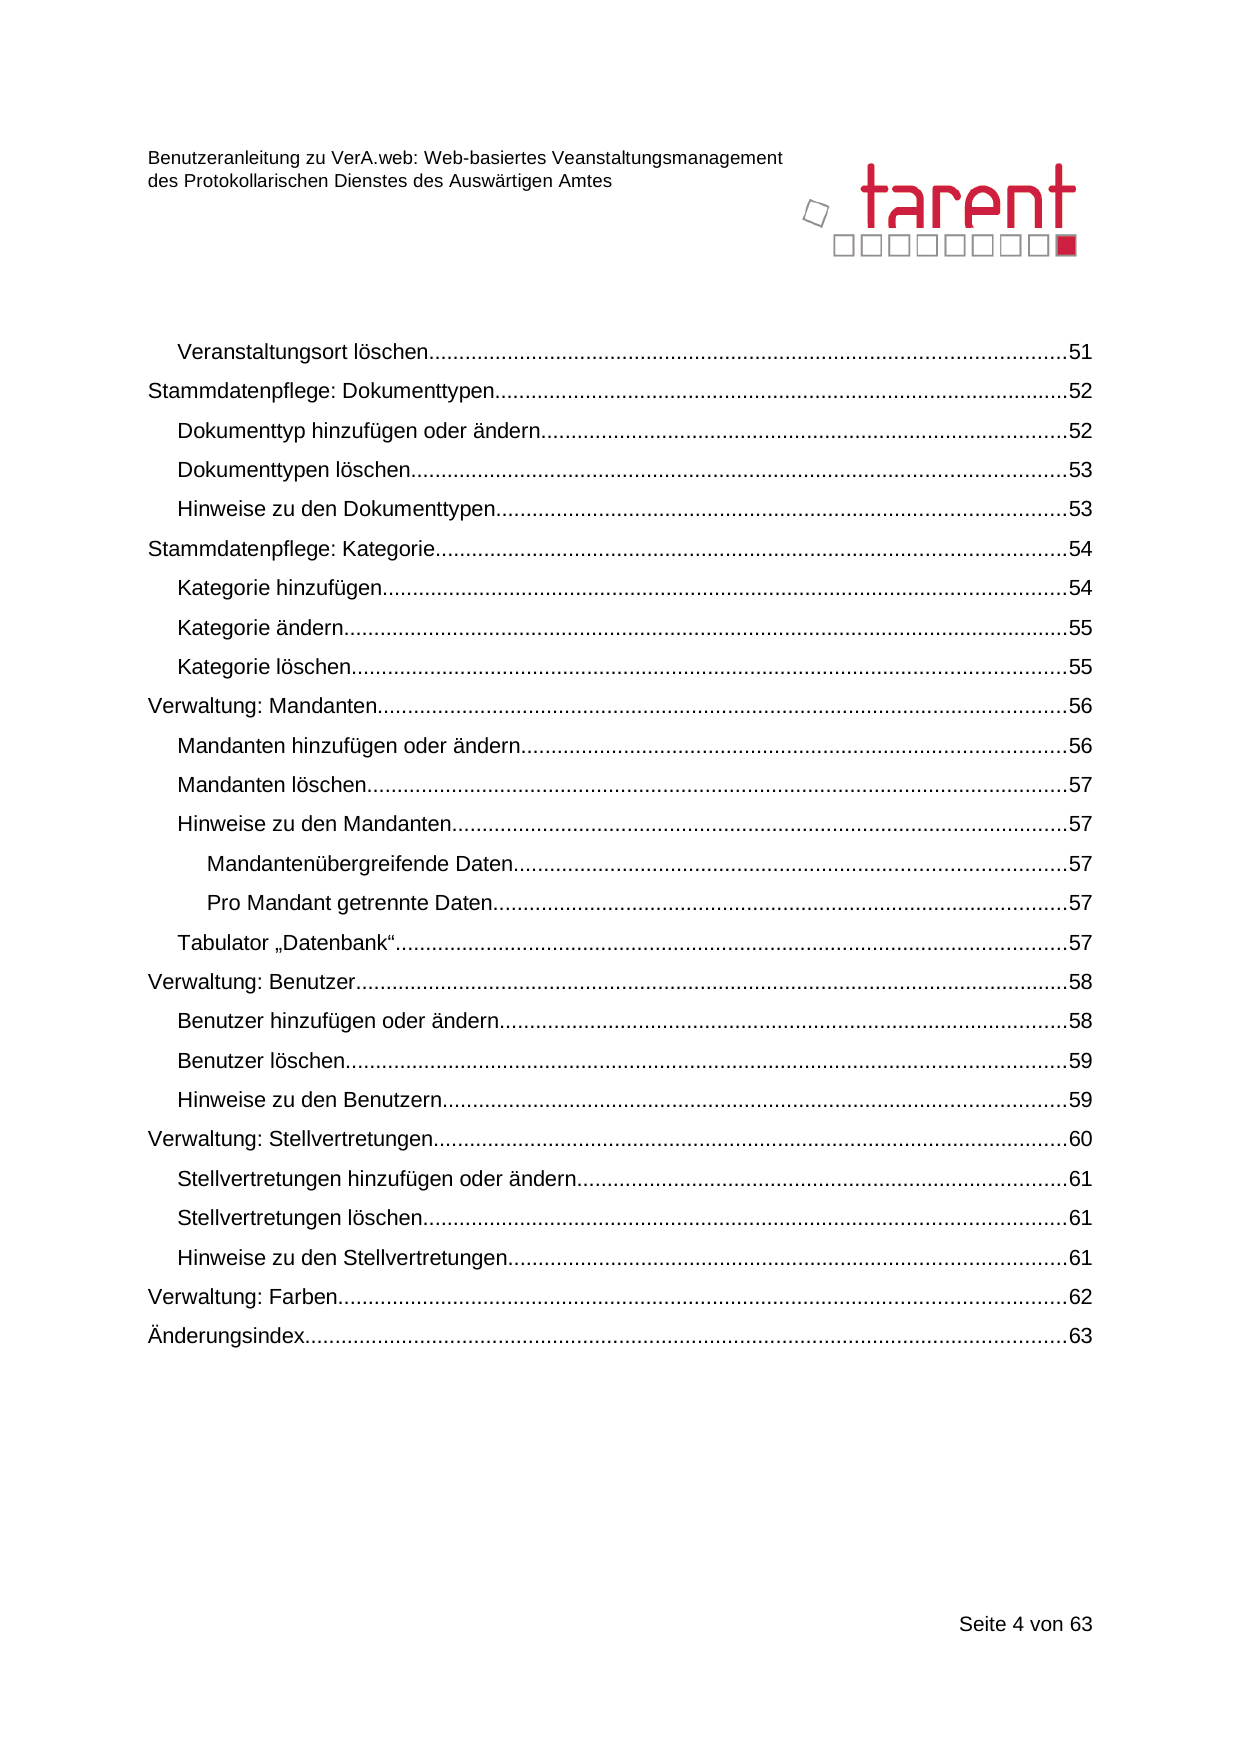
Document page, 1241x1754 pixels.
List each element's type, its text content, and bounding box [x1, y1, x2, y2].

text Kategorie löschen 55 [177, 654, 1092, 679]
text Verwaltung: Farben 62 [148, 1284, 1092, 1309]
text Dokumenttypen löschen 53 [177, 457, 1092, 482]
text Verwaltung: Benutzer 58 [148, 969, 1092, 994]
text Hinweise zu den Dokumenttypen 53 [177, 497, 1092, 521]
picture [790, 151, 1091, 268]
text Hinweise zu den Mandanten 57 [177, 812, 1092, 836]
text Verwaltung: Mandanten 56 [148, 694, 1092, 718]
text Tabulator „Datenbank“ 57 [177, 930, 1092, 954]
text Stammdatenpflege: Kategorie 54 [148, 536, 1092, 561]
text Pro Mandant getrennte Daten 57 [207, 891, 1092, 915]
text Hinweise zu den Stellvertretungen 61 [177, 1245, 1092, 1269]
text Dokumenttyp hinzufügen oder ändern 52 [177, 418, 1092, 443]
text Hinweise zu den Benutzern 59 [177, 1087, 1092, 1112]
text Änderungsindex 63 [148, 1324, 1092, 1348]
text Veranstaltungsort löschen. 51 [177, 339, 1092, 364]
text Stammdatenpflege: Dokumenttypen 52 [148, 379, 1092, 403]
text Stellvertretungen löschen 61 [177, 1206, 1092, 1230]
text Kategorie hinzufügen 54 [177, 576, 1092, 600]
text Mandanten hinzufügen oder ändern 56 [177, 733, 1092, 758]
text Mandanten löschen 57 [177, 772, 1092, 797]
text Verwaltung: Stellvertretungen 60 [148, 1127, 1092, 1151]
text Benutzer hinzufügen oder ändern 58 [177, 1009, 1092, 1033]
text Stellvertretungen hinzufügen oder ändern 61 [177, 1166, 1092, 1191]
text Kategorie ändern 55 [177, 615, 1092, 639]
text Mandantenübergreifende Daten 57 [207, 851, 1092, 876]
text Benutzer löschen 59 [177, 1048, 1092, 1073]
